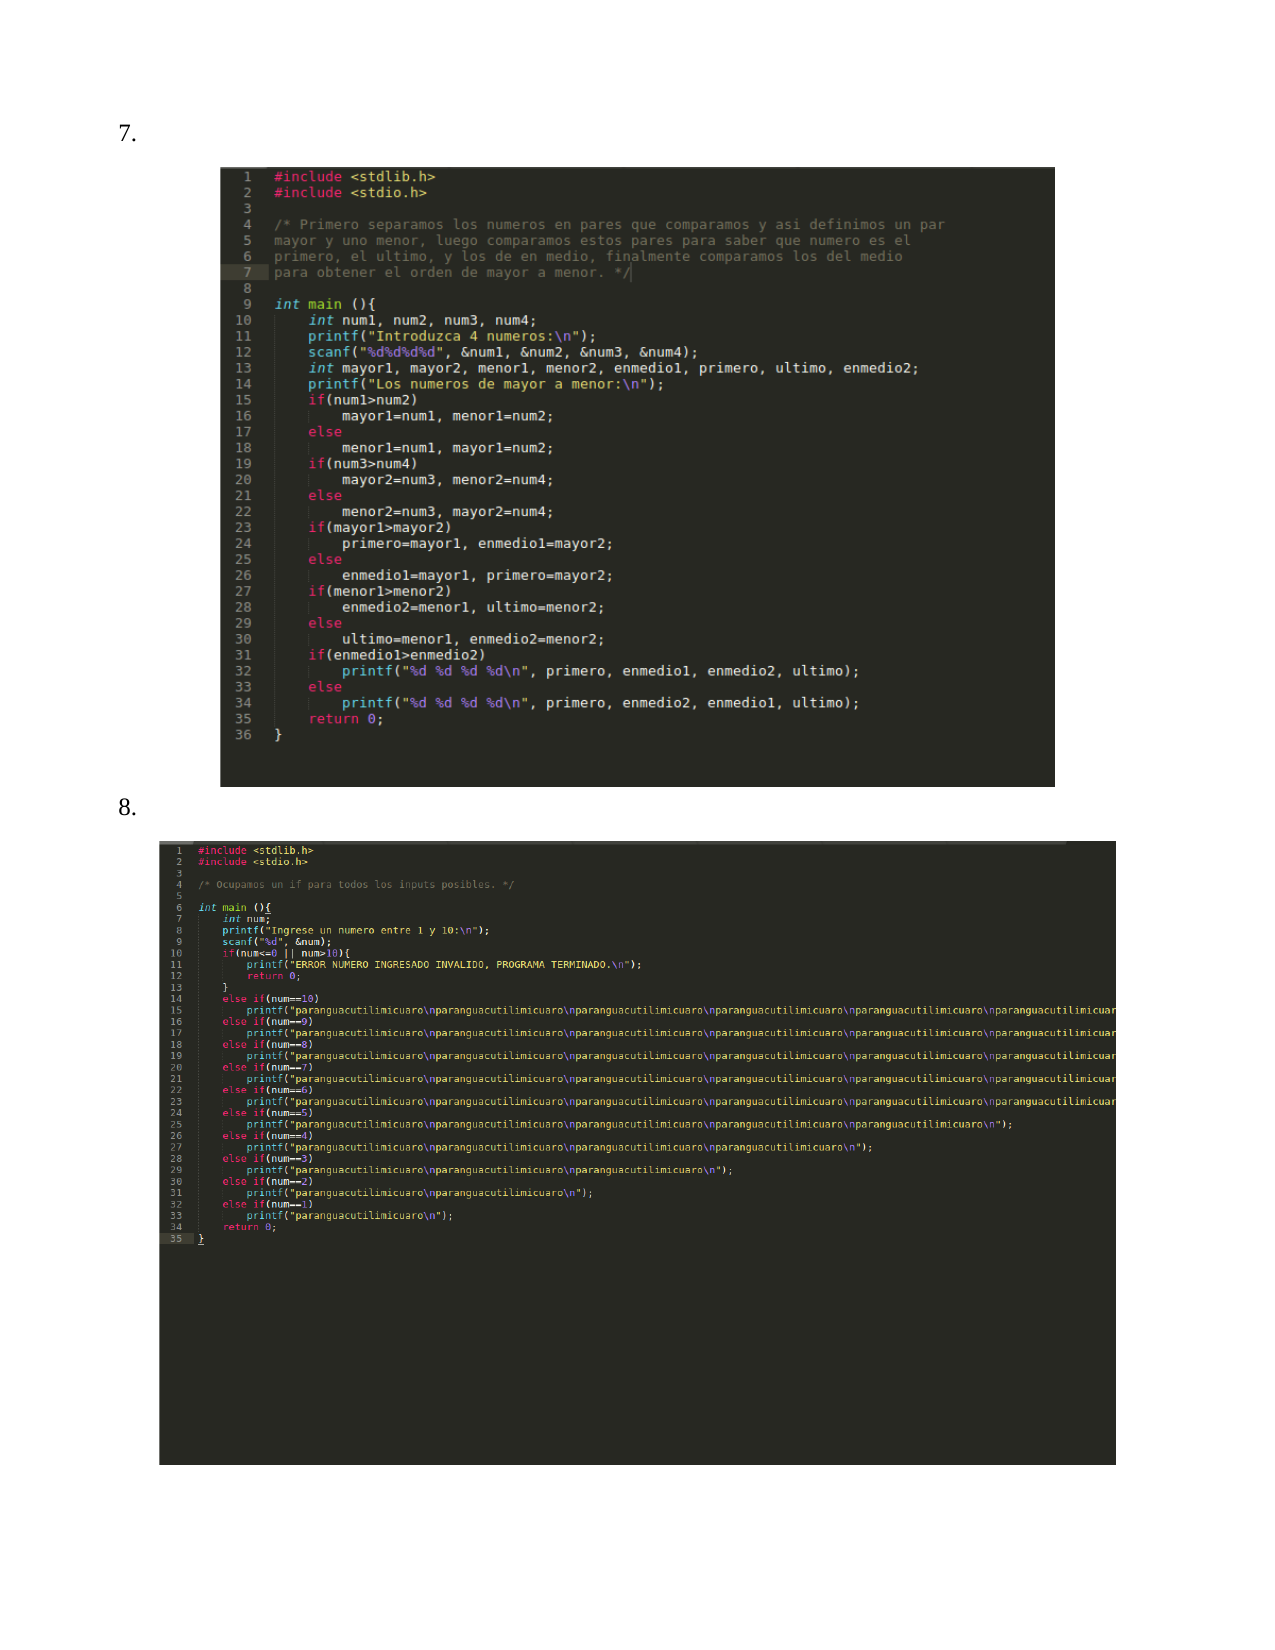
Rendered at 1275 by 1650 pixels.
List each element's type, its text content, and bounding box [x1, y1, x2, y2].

text 8. [118, 167, 1157, 821]
text 7. [118, 118, 1157, 147]
